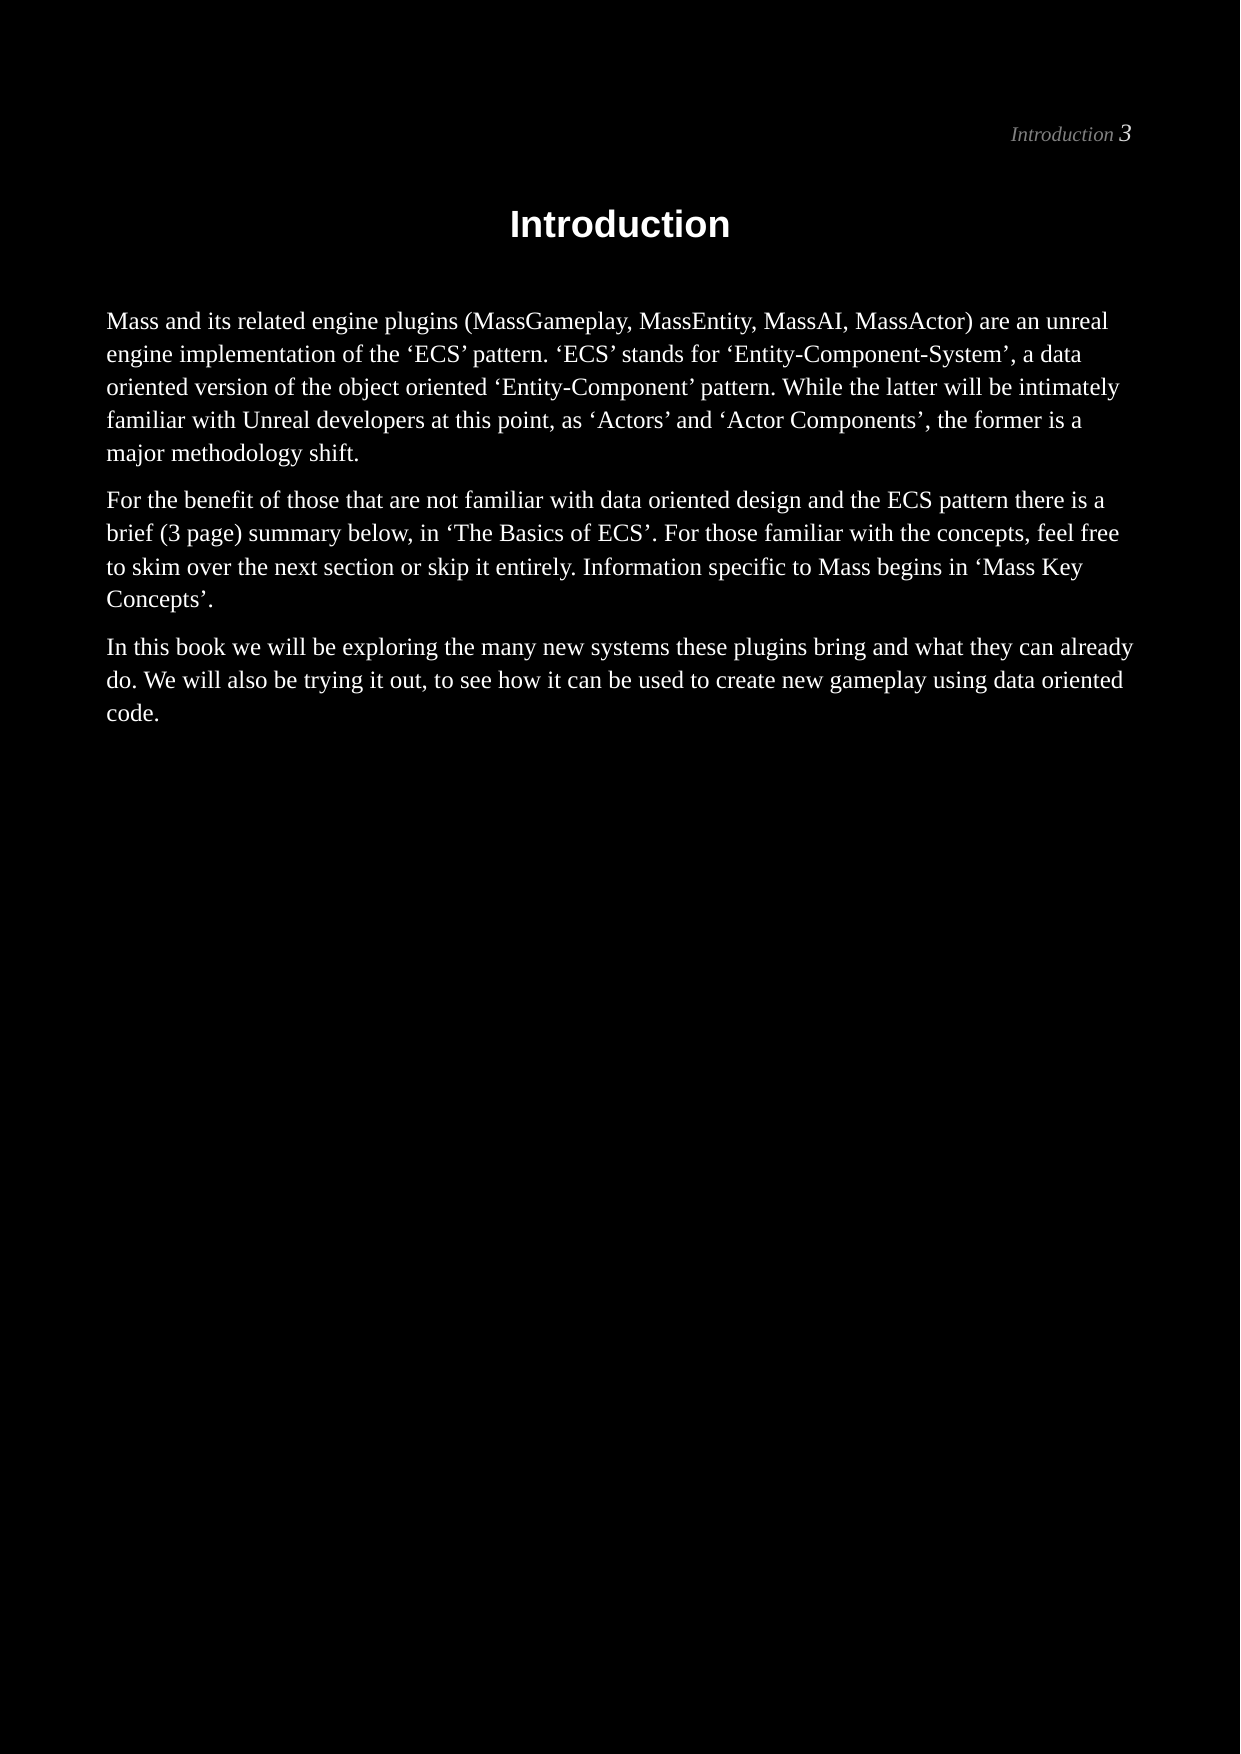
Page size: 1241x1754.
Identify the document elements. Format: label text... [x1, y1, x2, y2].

text Mass and its related engine plugins (MassGameplay, MassEntity, MassAI, MassActor) are an unreal engine implementation of the ‘ECS’ pattern. ‘ECS’ stands for ‘Entity-Component-System’, a data oriented version of the object oriented ‘Entity-Component’ pattern. While the latter will be intimately familiar with Unreal developers at this point, as ‘Actors’ and ‘Actor Components’, the former is a major methodology shift. [106, 306, 1134, 467]
text In this book we will be exploring the many new systems these plugins bring and what they can already do. We will also be trying it out, to see how it can be used to create new gameplay using data oriented code. [106, 632, 1134, 727]
subtitle Introduction [106, 202, 1134, 246]
text For the benefit of those that are not familiar with data oriented design and the ECS pattern there is a brief (3 page) summary below, in ‘The Basics of ECS’. For those familiar with the concepts, feel free to skim over the next section or skip it entirely. Information specific to Mass begins in ‘Mass Key Concepts’. [106, 486, 1134, 613]
